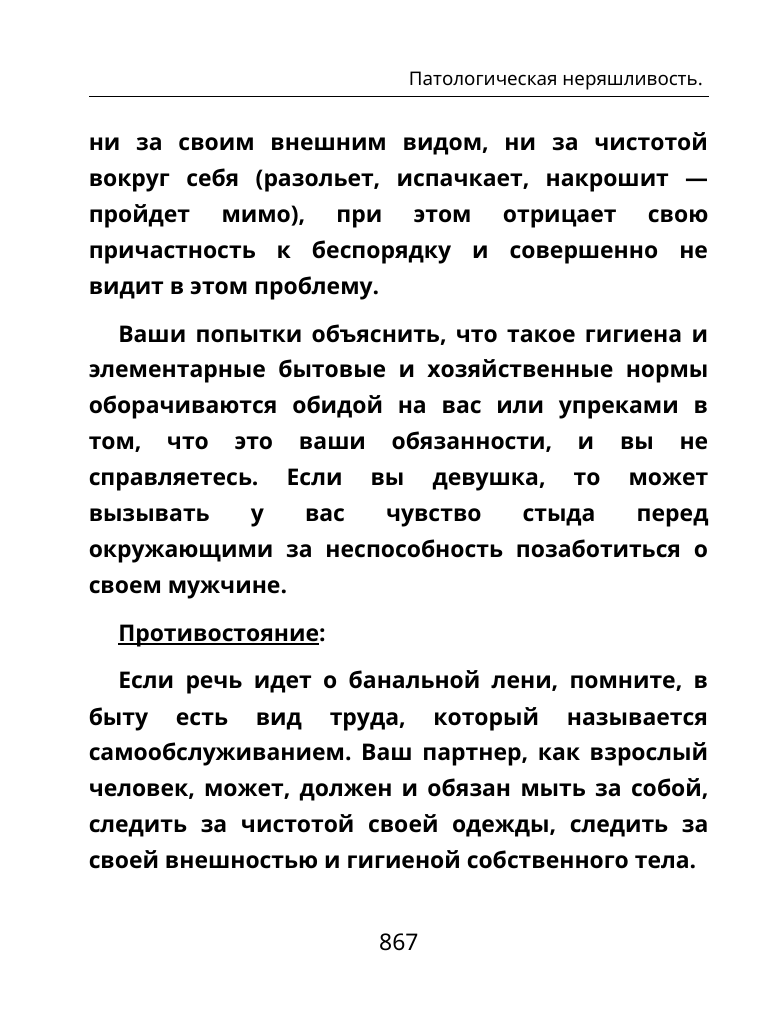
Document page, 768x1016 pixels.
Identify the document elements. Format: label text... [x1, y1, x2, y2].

text Ваши попытки объяснить, что такое гигиена и элементарные бытовые и хозяйственные нормы оборачиваются обидой на вас или упреками в том, что это ваши обязанности, и вы не справляетесь. Если вы девушка, то может вызывать у вас чувство стыда перед окружающими за неспособность позаботиться о своем мужчине. [88, 317, 709, 600]
text Если речь идет о банальной лени, помните, в быту есть вид труда, который называется самообслуживанием. Ваш партнер, как взрослый человек, может, должен и обязан мыть за собой, следить за чистотой своей одежды, следить за своей внешностью и гигиеной собственного тела. [88, 664, 709, 875]
text Противостояние: [88, 617, 709, 648]
text ни за своим внешним видом, ни за чистотой вокруг себя (разольет, испачкает, накрошит — пройдет мимо), при этом отрицает свою причастность к беспорядку и совершенно не видит в этом проблему. [88, 126, 709, 301]
